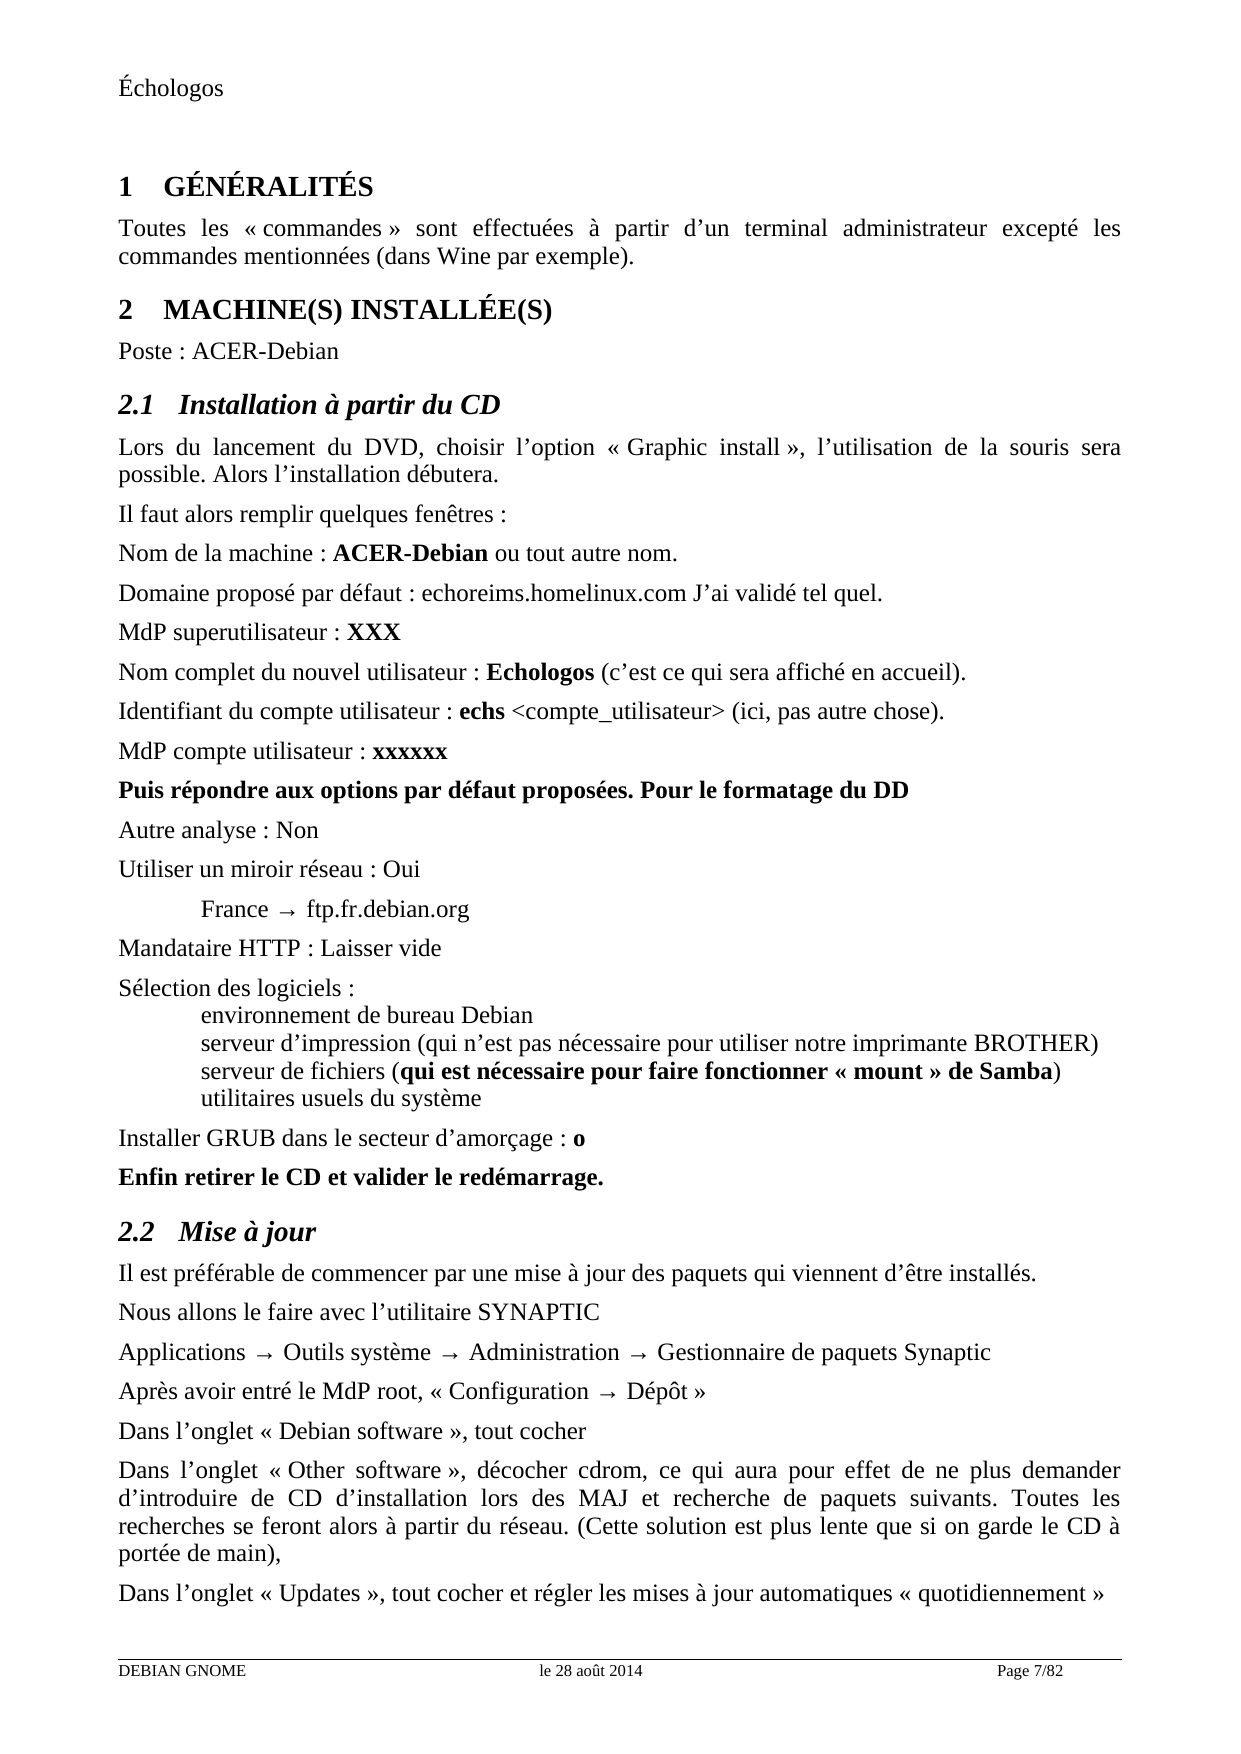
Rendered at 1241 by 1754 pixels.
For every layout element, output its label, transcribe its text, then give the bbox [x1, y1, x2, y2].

text Nous allons le faire avec l’utilitaire SYNAPTIC [118, 1298, 1122, 1326]
text Lors du lancement du DVD, choisir l’option « Graphic install », l’utilisation de la souris sera possible. Alors l’installation débutera. [118, 433, 1122, 488]
text Installer GRUB dans le secteur d’amorçage : o [118, 1124, 1122, 1152]
text Identifiant du compte utilisateur : echs <compte_utilisateur> (ici, pas autre chose). [118, 697, 1122, 725]
text Sélection des logiciels : [118, 974, 1122, 1001]
text Enfin retirer le CD et valider le redémarrage. [118, 1163, 1122, 1191]
text MdP superutilisateur : XXX [118, 618, 1122, 646]
subtitle Mise à jour [118, 1215, 1122, 1247]
text Dans l’onglet « Debian software », tout cocher [118, 1417, 1122, 1444]
text Nom complet du nouvel utilisateur : Echologos (c’est ce qui sera affiché en accueil). [118, 658, 1122, 686]
text Nom de la machine : ACER-Debian ou tout autre nom. [118, 539, 1122, 567]
text Toutes les « commandes » sont effectuées à partir d’un terminal administrateur excepté les commandes mentionnées (dans Wine par exemple). [118, 214, 1122, 270]
text Dans l’onglet « Other software », décocher cdrom, ce qui aura pour effet de ne plus demander d’introduire de CD d’installation lors des MAJ et recherche de paquets suivants. Toutes les recherches se feront alors à partir du réseau. (Cette solution est plus lente que si on garde le CD à portée de main), [118, 1456, 1122, 1567]
text MdP compte utilisateur : xxxxxx [118, 737, 1122, 764]
text France → ftp.fr.debian.org [118, 895, 1122, 922]
text serveur d’impression (qui n’est pas nécessaire pour utiliser notre imprimante BROTHER) [118, 1029, 1122, 1057]
text Puis répondre aux options par défaut proposées. Pour le formatage du DD [118, 776, 1122, 804]
text Dans l’onglet « Updates », tout cocher et régler les mises à jour automatiques « quotidiennement » [118, 1579, 1122, 1607]
text environnement de bureau Debian [118, 1001, 1122, 1029]
text Mandataire HTTP : Laisser vide [118, 934, 1122, 962]
text utilitaires usuels du système [118, 1084, 1122, 1112]
text Il est préférable de commencer par une mise à jour des paquets qui viennent d’être installés. [118, 1259, 1122, 1287]
text Poste : ACER-Debian [118, 337, 1122, 365]
text Utiliser un miroir réseau : Oui [118, 855, 1122, 883]
subtitle Machine(s) installée(s) [118, 293, 1122, 326]
text Après avoir entré le MdP root, « Configuration → Dépôt » [118, 1377, 1122, 1405]
text Applications → Outils système → Administration → Gestionnaire de paquets Synaptic [118, 1338, 1122, 1366]
text Autre analyse : Non [118, 816, 1122, 843]
text Domaine proposé par défaut : echoreims.homelinux.com J’ai validé tel quel. [118, 579, 1122, 607]
subtitle Installation à partir du CD [118, 389, 1122, 421]
text serveur de fichiers (qui est nécessaire pour faire fonctionner « mount » de Samba) [118, 1057, 1122, 1084]
subtitle Généralités [118, 170, 1122, 202]
text Il faut alors remplir quelques fenêtres : [118, 500, 1122, 528]
